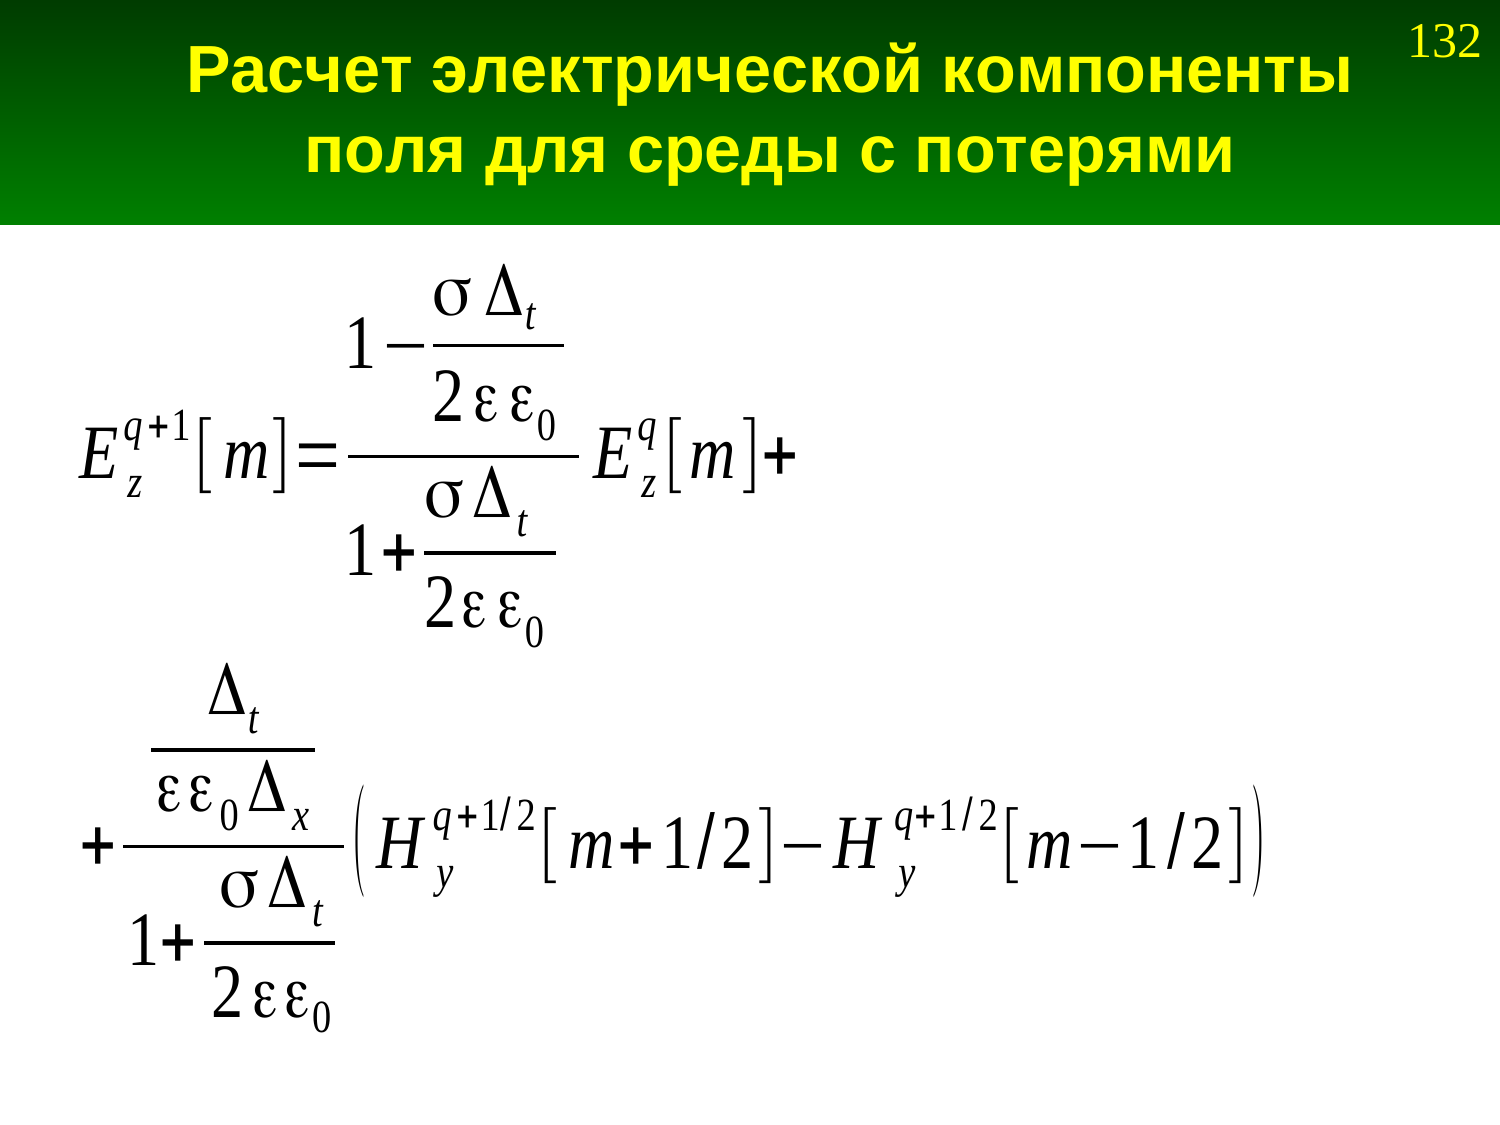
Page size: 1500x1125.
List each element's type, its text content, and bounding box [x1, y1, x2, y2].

title Расчет электрической компоненты поля для среды с потерями [100, 7, 1441, 204]
chart [59, 257, 1279, 1045]
